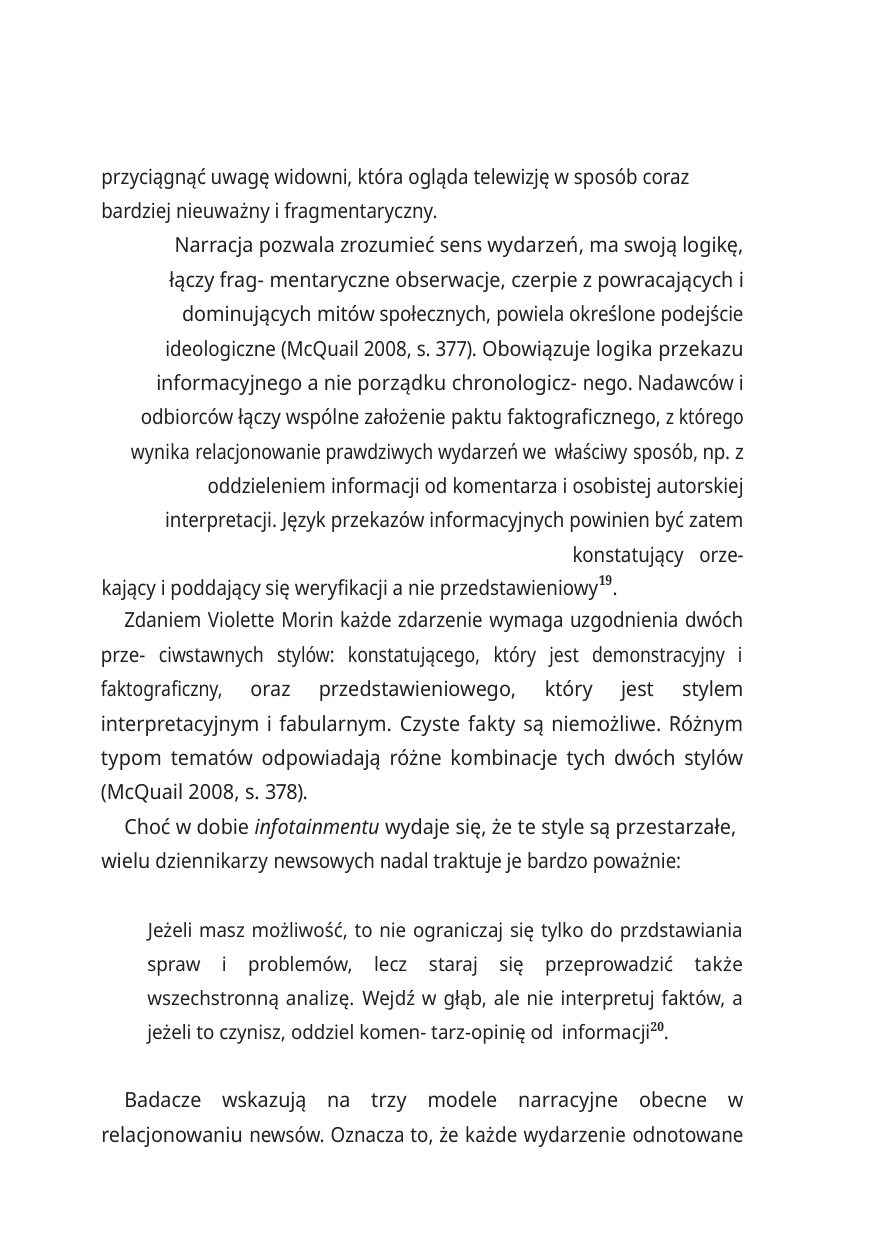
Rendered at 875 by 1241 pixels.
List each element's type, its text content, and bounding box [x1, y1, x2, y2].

text kający i poddający się weryfikacji a nie przedstawieniowy19. [101, 574, 755, 600]
text Narracja pozwala zrozumieć sens wydarzeń, ma swoją logikę, łączy frag- mentaryczne obserwacje, czerpie z powracających i dominujących mitów społecznych, powiela określone podejście ideologiczne (McQuail 2008, s. 377). Obowiązuje logika przekazu informacyjnego a nie porządku chronologicz- nego. Nadawców i odbiorców łączy wspólne założenie paktu faktograficznego, z którego wynika relacjonowanie prawdziwych wydarzeń we właściwy sposób, np. z oddzieleniem informacji od komentarza i osobistej autorskiej interpretacji. Język przekazów informacyjnych powinien być zatem konstatujący orze- [101, 231, 743, 568]
text Choć w dobie infotainmentu wydaje się, że te style są przestarzałe, wielu dziennikarzy newsowych nadal traktuje je bardzo poważnie: [101, 812, 737, 875]
text Zdaniem Violette Morin każde zdarzenie wymaga uzgodnienia dwóch prze- ciwstawnych stylów: konstatującego, który jest demonstracyjny i faktograficzny, oraz przedstawieniowego, który jest stylem interpretacyjnym i fabularnym. Czyste fakty są niemożliwe. Różnym typom tematów odpowiadają różne kombinacje tych dwóch stylów (McQuail 2008, s. 378). [101, 606, 743, 806]
text Badacze wskazują na trzy modele narracyjne obecne w relacjonowaniu newsów. Oznacza to, że każde wydarzenie odnotowane [101, 1086, 743, 1148]
text przyciągnąć uwagę widowni, która ogląda telewizję w sposób coraz bardziej nieuważny i fragmentaryczny. [101, 162, 739, 225]
text Jeżeli masz możliwość, to nie ograniczaj się tylko do przdstawiania spraw i problemów, lecz staraj się przeprowadzić także wszechstronną analizę. Wejdź w głąb, ale nie interpretuj faktów, a jeżeli to czynisz, oddziel komen- tarz-opinię od informacji20. [147, 916, 743, 1045]
